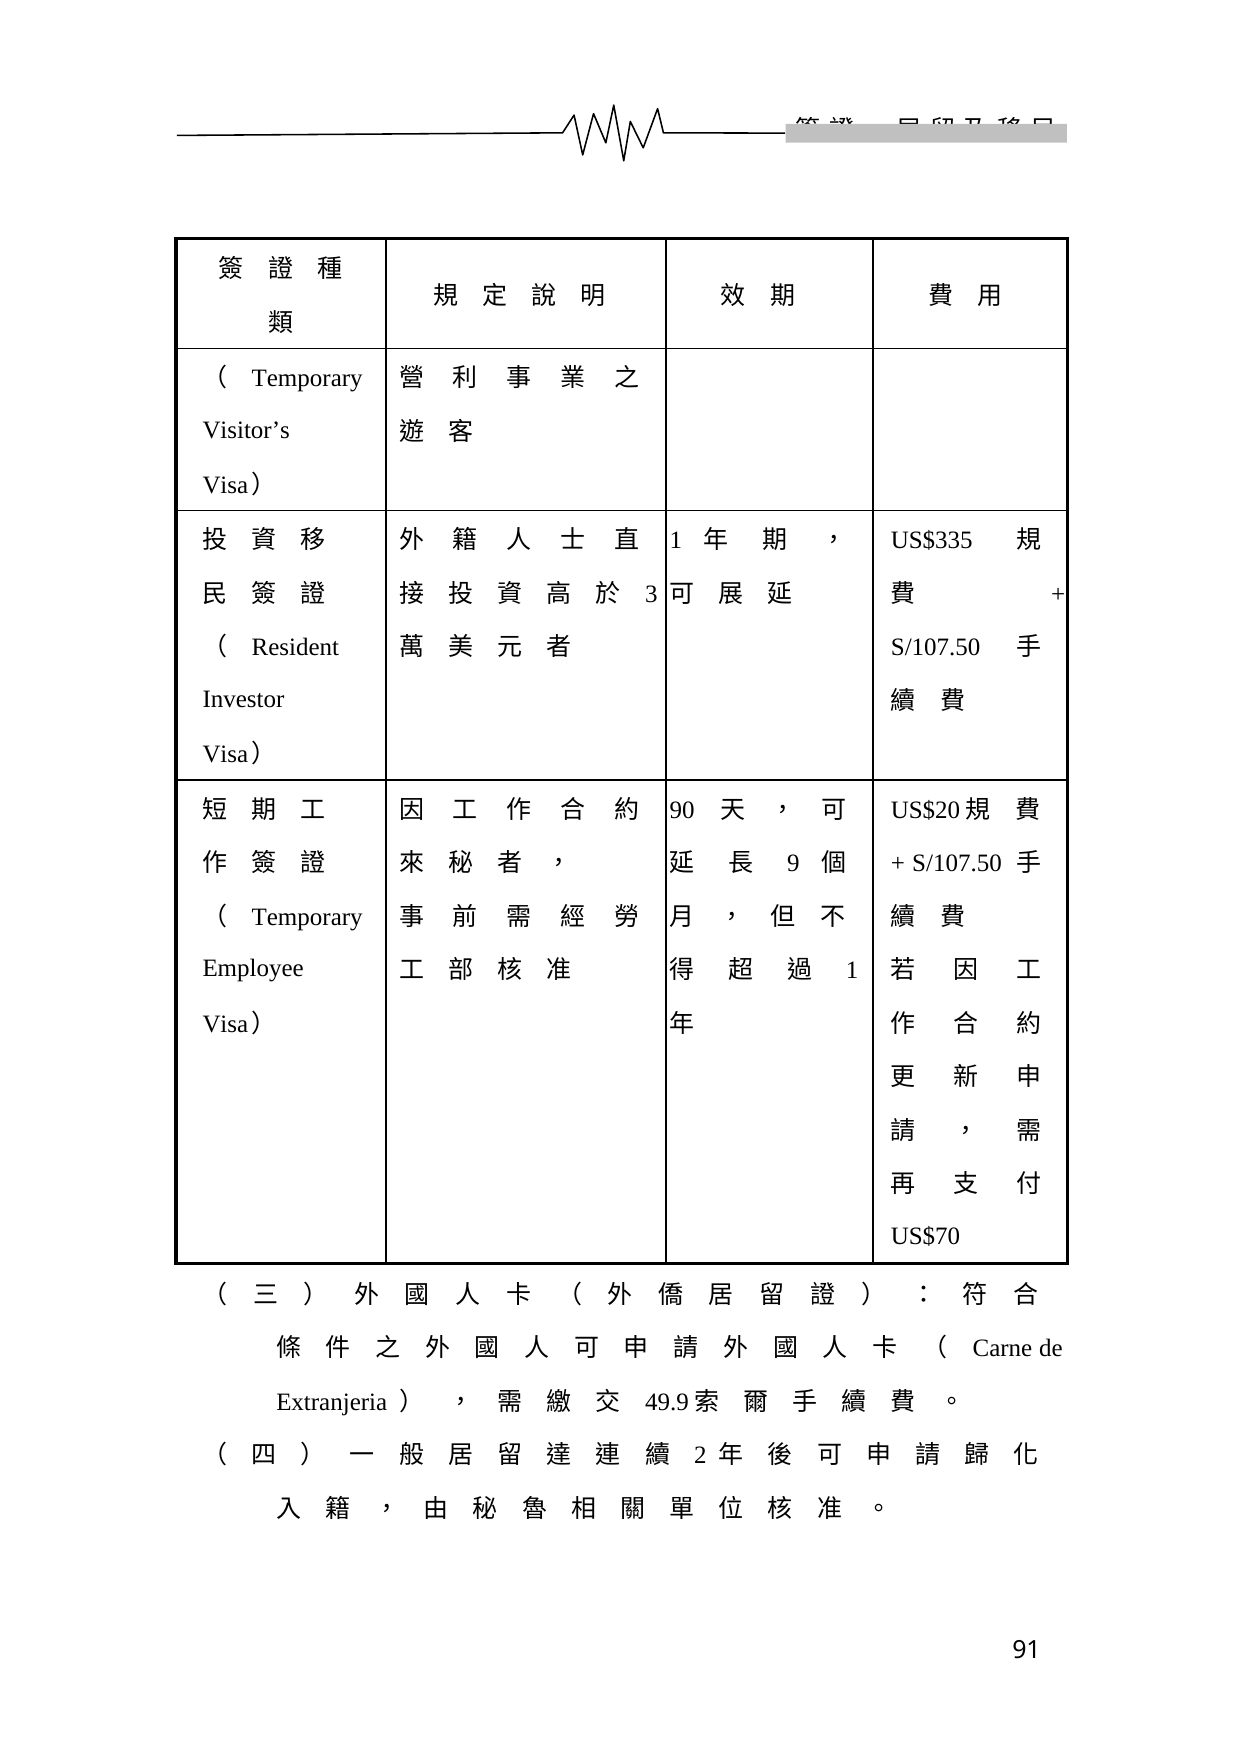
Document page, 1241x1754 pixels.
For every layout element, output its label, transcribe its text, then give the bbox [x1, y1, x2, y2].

table_cell 1年期，可展延 [667, 511, 872, 779]
text （四）一般居留達連續2年後可申請歸化入籍，由秘魯相關單位核准。 [202, 1426, 1063, 1533]
table_cell 營利事業之遊客 [387, 349, 665, 509]
table_header 效期 [667, 240, 872, 347]
table_cell US$335規費 + S/107.50手續費 [874, 511, 1066, 779]
table_cell 90天，可延長9個月，但不得超過1年 [667, 781, 872, 1262]
table_cell 短期工作簽證 （Temporary Employee Visa） [178, 781, 385, 1262]
table_header 費用 [874, 240, 1066, 347]
table_cell 外籍人士直接投資高於3萬美元者 [387, 511, 665, 779]
table_cell [667, 349, 872, 509]
table_cell （Temporary Visitor’s Visa） [178, 349, 385, 509]
table_cell [874, 349, 1066, 509]
table_cell 投資移民簽證 （Resident Investor Visa） [178, 511, 385, 779]
table_cell 因工作合約來秘者， 事前需經勞工部核准 [387, 781, 665, 1262]
text （三）外國人卡（外僑居留證）：符合條件之外國人可申請外國人卡（Carne de Extranjeria），需繳交49.9索爾手續費。 [202, 1265, 1063, 1426]
table_cell US$20規費+ S/107.50手續費 若因工作合約更新申請，需再支付US$70 [874, 781, 1066, 1262]
table_header 規定說明 [387, 240, 665, 347]
table_header 簽證種類 [178, 240, 385, 347]
